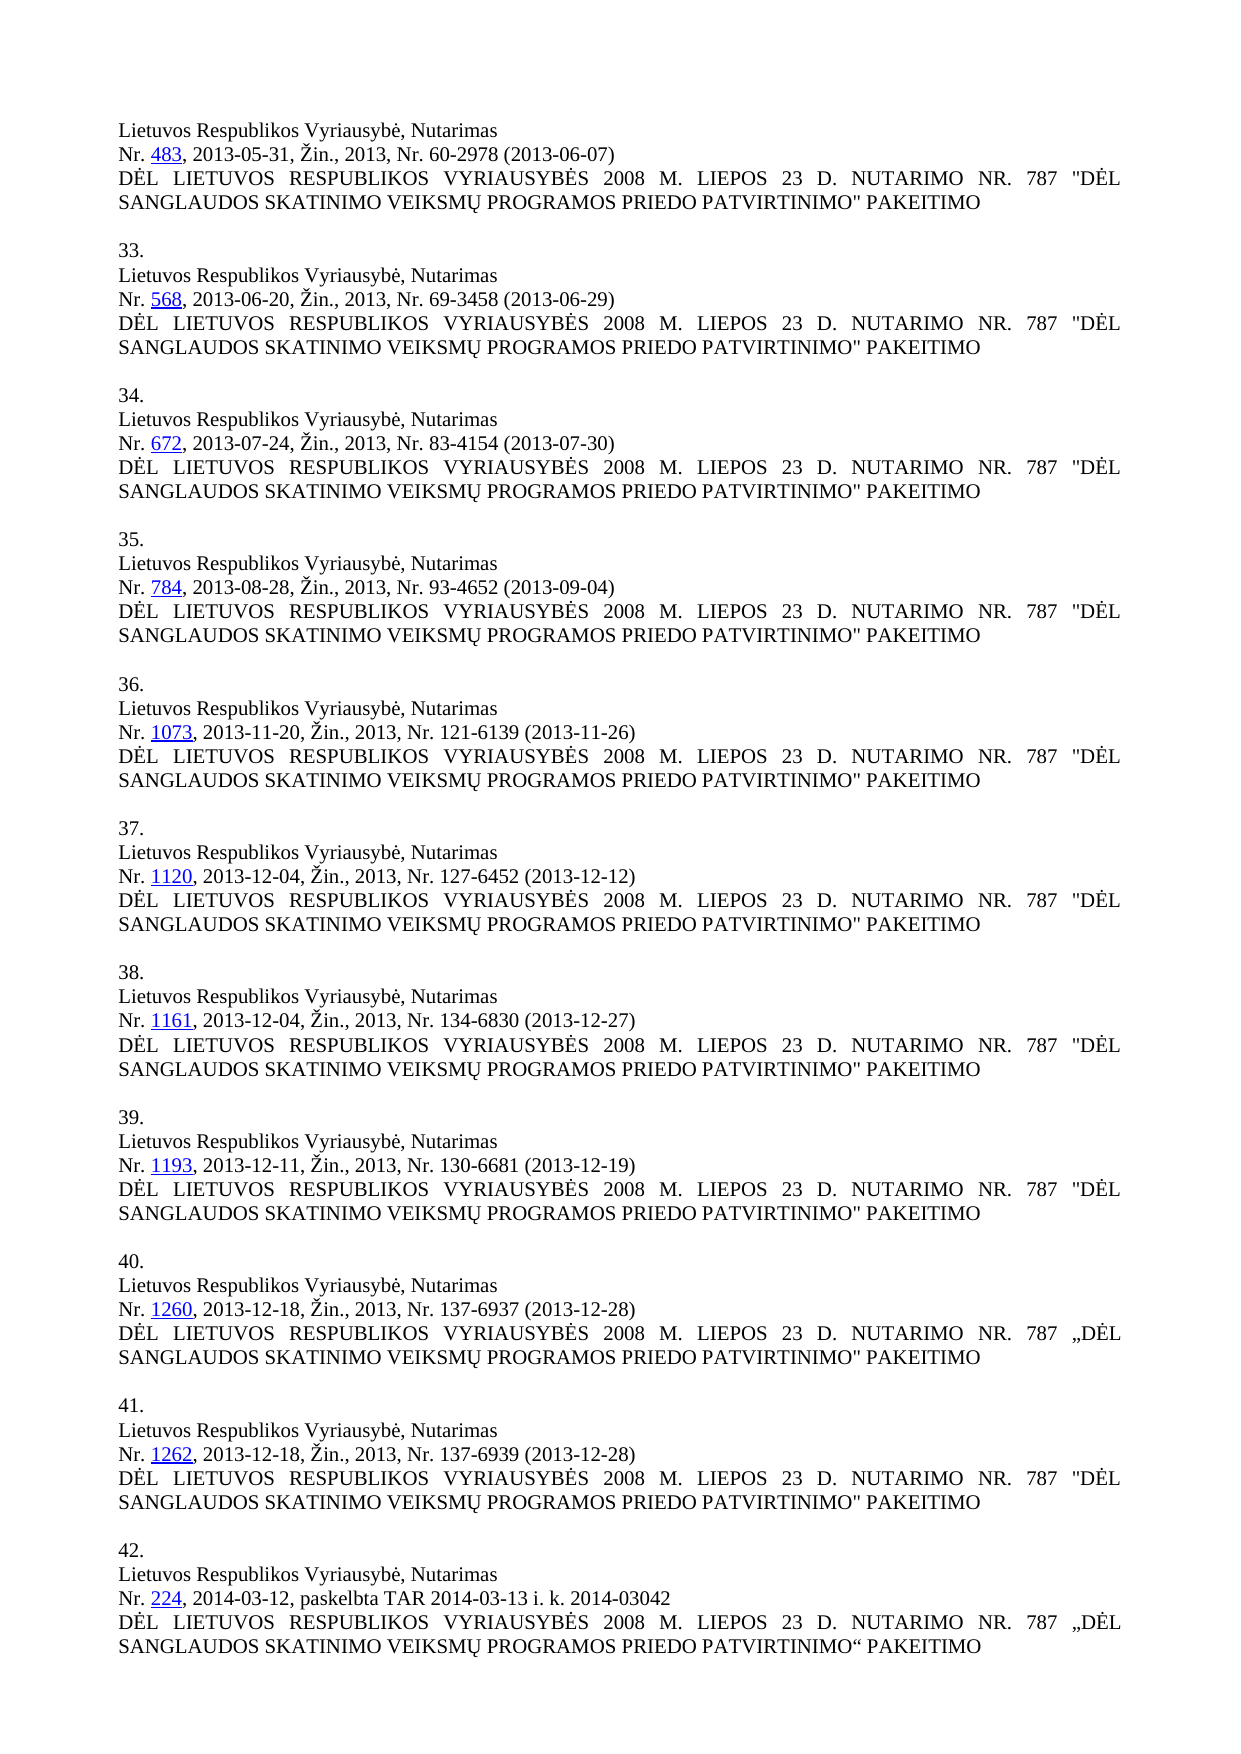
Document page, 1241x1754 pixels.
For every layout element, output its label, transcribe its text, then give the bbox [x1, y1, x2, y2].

text Lietuvos Respublikos Vyriausybė, Nutarimas [118, 1129, 1122, 1153]
text Nr. 1120, 2013-12-04, Žin., 2013, Nr. 127-6452 (2013-12-12) [118, 864, 1122, 888]
text Nr. 784, 2013-08-28, Žin., 2013, Nr. 93-4652 (2013-09-04) [118, 575, 1122, 599]
text DĖL LIETUVOS RESPUBLIKOS VYRIAUSYBĖS 2008 M. LIEPOS 23 D. NUTARIMO NR. 787 "DĖL SANGLAUDOS SKATINIMO VEIKSMŲ PROGRAMOS PRIEDO PATVIRTINIMO" PAKEITIMO [118, 455, 1122, 503]
text 34. [118, 383, 1122, 407]
text Lietuvos Respublikos Vyriausybė, Nutarimas [118, 551, 1122, 575]
text DĖL LIETUVOS RESPUBLIKOS VYRIAUSYBĖS 2008 M. LIEPOS 23 D. NUTARIMO NR. 787 "DĖL SANGLAUDOS SKATINIMO VEIKSMŲ PROGRAMOS PRIEDO PATVIRTINIMO" PAKEITIMO [118, 1466, 1122, 1514]
text Lietuvos Respublikos Vyriausybė, Nutarimas [118, 407, 1122, 431]
text DĖL LIETUVOS RESPUBLIKOS VYRIAUSYBĖS 2008 M. LIEPOS 23 D. NUTARIMO NR. 787 „DĖL SANGLAUDOS SKATINIMO VEIKSMŲ PROGRAMOS PRIEDO PATVIRTINIMO" PAKEITIMO [118, 1321, 1122, 1369]
text 36. [118, 672, 1122, 696]
text DĖL LIETUVOS RESPUBLIKOS VYRIAUSYBĖS 2008 M. LIEPOS 23 D. NUTARIMO NR. 787 "DĖL SANGLAUDOS SKATINIMO VEIKSMŲ PROGRAMOS PRIEDO PATVIRTINIMO" PAKEITIMO [118, 599, 1122, 647]
text DĖL LIETUVOS RESPUBLIKOS VYRIAUSYBĖS 2008 M. LIEPOS 23 D. NUTARIMO NR. 787 "DĖL SANGLAUDOS SKATINIMO VEIKSMŲ PROGRAMOS PRIEDO PATVIRTINIMO" PAKEITIMO [118, 1032, 1122, 1081]
text Lietuvos Respublikos Vyriausybė, Nutarimas [118, 1417, 1122, 1442]
text Lietuvos Respublikos Vyriausybė, Nutarimas [118, 1562, 1122, 1586]
text Nr. 1262, 2013-12-18, Žin., 2013, Nr. 137-6939 (2013-12-28) [118, 1442, 1122, 1466]
text Lietuvos Respublikos Vyriausybė, Nutarimas [118, 840, 1122, 864]
text 38. [118, 960, 1122, 984]
text Lietuvos Respublikos Vyriausybė, Nutarimas [118, 984, 1122, 1008]
text 41. [118, 1393, 1122, 1417]
text DĖL LIETUVOS RESPUBLIKOS VYRIAUSYBĖS 2008 M. LIEPOS 23 D. NUTARIMO NR. 787 "DĖL SANGLAUDOS SKATINIMO VEIKSMŲ PROGRAMOS PRIEDO PATVIRTINIMO" PAKEITIMO [118, 744, 1122, 792]
text 37. [118, 816, 1122, 840]
text Lietuvos Respublikos Vyriausybė, Nutarimas [118, 262, 1122, 287]
text 35. [118, 527, 1122, 551]
text 39. [118, 1105, 1122, 1129]
text Nr. 1073, 2013-11-20, Žin., 2013, Nr. 121-6139 (2013-11-26) [118, 720, 1122, 744]
text Nr. 672, 2013-07-24, Žin., 2013, Nr. 83-4154 (2013-07-30) [118, 431, 1122, 455]
text DĖL LIETUVOS RESPUBLIKOS VYRIAUSYBĖS 2008 M. LIEPOS 23 D. NUTARIMO NR. 787 „DĖL SANGLAUDOS SKATINIMO VEIKSMŲ PROGRAMOS PRIEDO PATVIRTINIMO“ PAKEITIMO [118, 1610, 1122, 1658]
text Nr. 568, 2013-06-20, Žin., 2013, Nr. 69-3458 (2013-06-29) [118, 287, 1122, 311]
text Nr. 1260, 2013-12-18, Žin., 2013, Nr. 137-6937 (2013-12-28) [118, 1297, 1122, 1321]
text DĖL LIETUVOS RESPUBLIKOS VYRIAUSYBĖS 2008 M. LIEPOS 23 D. NUTARIMO NR. 787 "DĖL SANGLAUDOS SKATINIMO VEIKSMŲ PROGRAMOS PRIEDO PATVIRTINIMO" PAKEITIMO [118, 1177, 1122, 1225]
text Lietuvos Respublikos Vyriausybė, Nutarimas [118, 118, 1122, 142]
text 42. [118, 1538, 1122, 1562]
text Nr. 1161, 2013-12-04, Žin., 2013, Nr. 134-6830 (2013-12-27) [118, 1008, 1122, 1032]
text 40. [118, 1249, 1122, 1273]
text DĖL LIETUVOS RESPUBLIKOS VYRIAUSYBĖS 2008 M. LIEPOS 23 D. NUTARIMO NR. 787 "DĖL SANGLAUDOS SKATINIMO VEIKSMŲ PROGRAMOS PRIEDO PATVIRTINIMO" PAKEITIMO [118, 311, 1122, 359]
text DĖL LIETUVOS RESPUBLIKOS VYRIAUSYBĖS 2008 M. LIEPOS 23 D. NUTARIMO NR. 787 "DĖL SANGLAUDOS SKATINIMO VEIKSMŲ PROGRAMOS PRIEDO PATVIRTINIMO" PAKEITIMO [118, 166, 1122, 214]
text Nr. 224, 2014-03-12, paskelbta TAR 2014-03-13 i. k. 2014-03042 [118, 1586, 1122, 1610]
text 33. [118, 238, 1122, 262]
text DĖL LIETUVOS RESPUBLIKOS VYRIAUSYBĖS 2008 M. LIEPOS 23 D. NUTARIMO NR. 787 "DĖL SANGLAUDOS SKATINIMO VEIKSMŲ PROGRAMOS PRIEDO PATVIRTINIMO" PAKEITIMO [118, 888, 1122, 936]
text Lietuvos Respublikos Vyriausybė, Nutarimas [118, 1273, 1122, 1297]
text Nr. 483, 2013-05-31, Žin., 2013, Nr. 60-2978 (2013-06-07) [118, 142, 1122, 166]
text Nr. 1193, 2013-12-11, Žin., 2013, Nr. 130-6681 (2013-12-19) [118, 1153, 1122, 1177]
text Lietuvos Respublikos Vyriausybė, Nutarimas [118, 696, 1122, 720]
